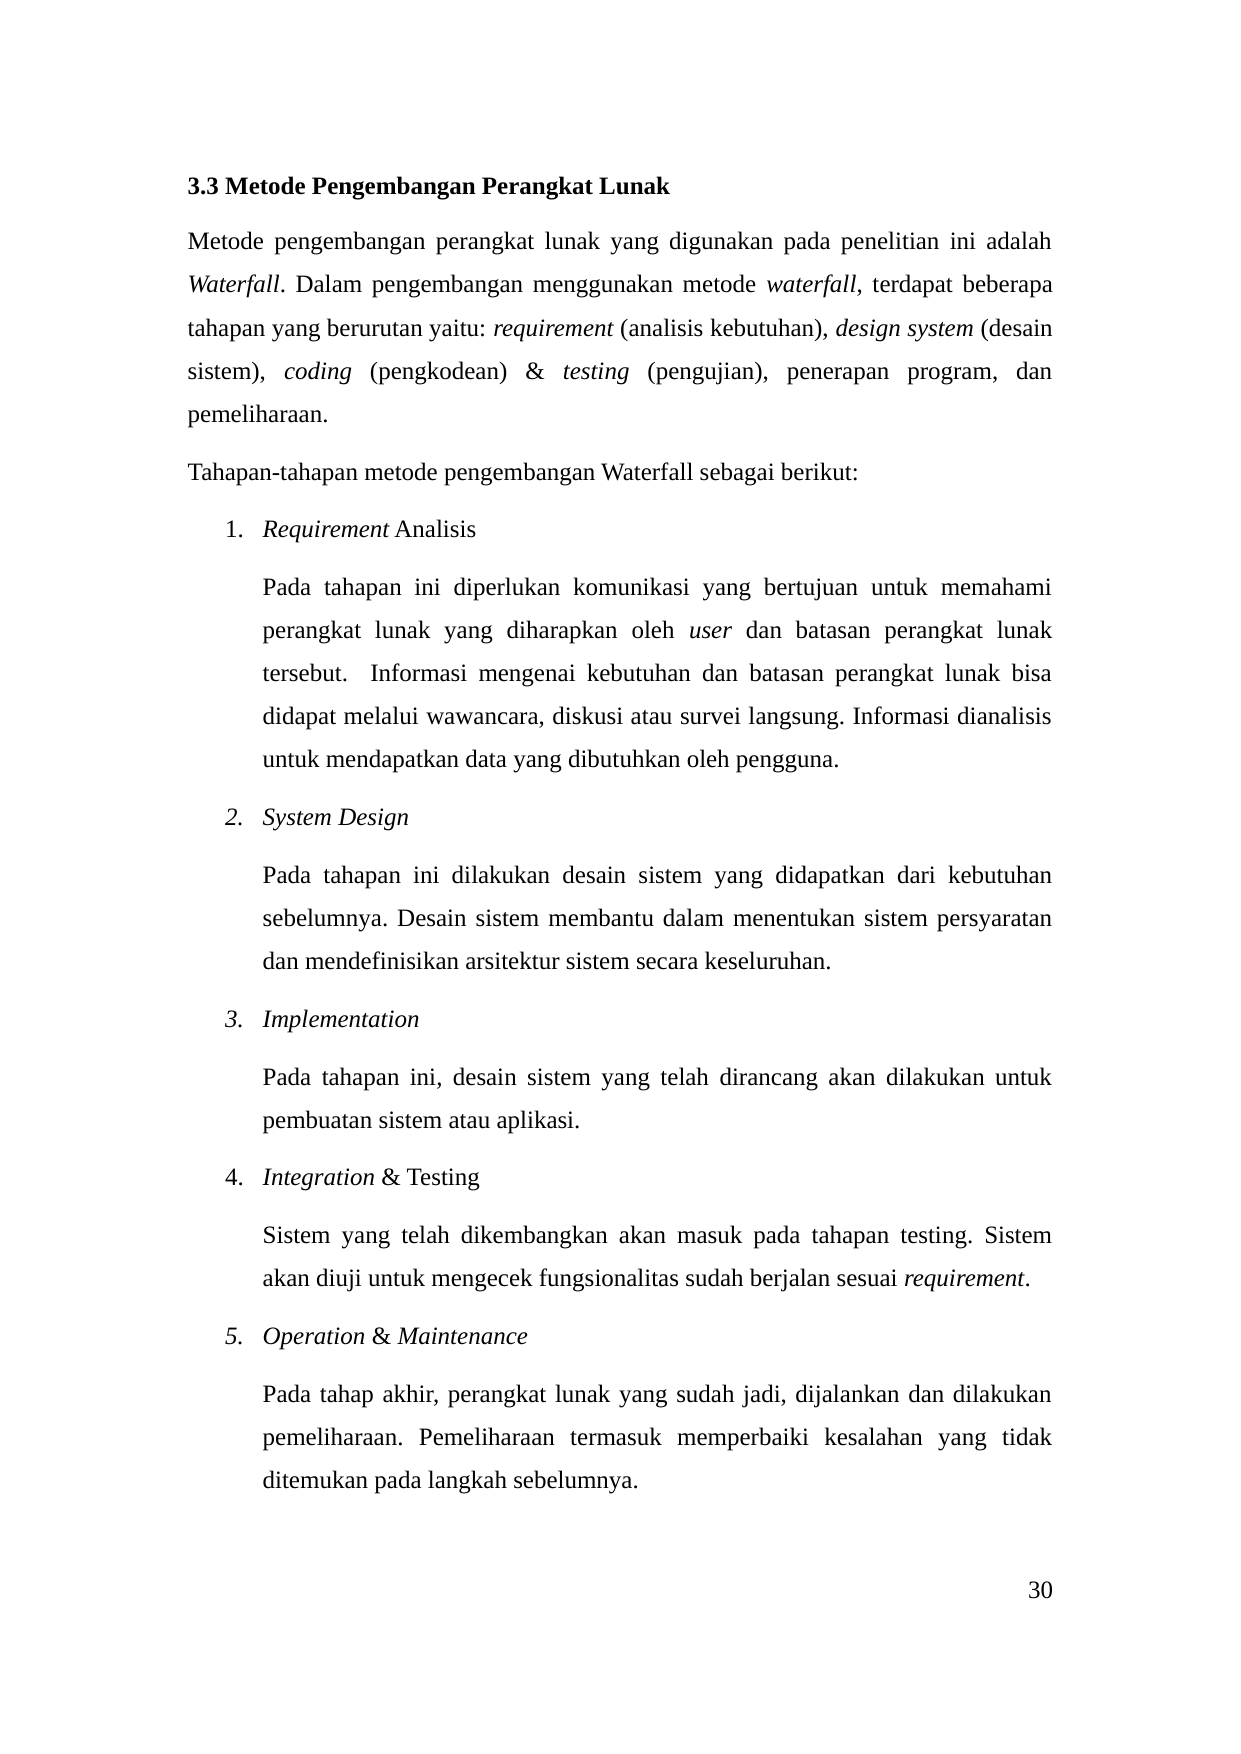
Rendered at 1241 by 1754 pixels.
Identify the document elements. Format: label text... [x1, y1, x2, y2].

text Tahapan-tahapan metode pengembangan Waterfall sebagai berikut: [187, 457, 1053, 485]
list Operation & Maintenance [225, 1321, 1053, 1350]
list Integration & Testing [225, 1162, 1053, 1191]
list Implementation [225, 1004, 1053, 1033]
subtitle Metode Pengembangan Perangkat Lunak [187, 171, 1053, 199]
list Pada tahapan ini, desain sistem yang telah dirancang akan dilakukan untuk pembuatan sistem atau aplikasi. [225, 1062, 1053, 1133]
list Pada tahap akhir, perangkat lunak yang sudah jadi, dijalankan dan dilakukan pemeliharaan. Pemeliharaan termasuk memperbaiki kesalahan yang tidak ditemukan pada langkah sebelumnya. [225, 1379, 1053, 1494]
list System Design [225, 802, 1053, 831]
list Pada tahapan ini diperlukan komunikasi yang bertujuan untuk memahami perangkat lunak yang diharapkan oleh user dan batasan perangkat lunak tersebut. Informasi mengenai kebutuhan dan batasan perangkat lunak bisa didapat melalui wawancara, diskusi atau survei langsung. Informasi dianalisis untuk mendapatkan data yang dibutuhkan oleh pengguna. [225, 572, 1053, 773]
list Requirement Analisis [225, 514, 1053, 543]
text Metode pengembangan perangkat lunak yang digunakan pada penelitian ini adalah Waterfall. Dalam pengembangan menggunakan metode waterfall, terdapat beberapa tahapan yang berurutan yaitu: requirement (analisis kebutuhan), design system (desain sistem), coding (pengkodean) & testing (pengujian), penerapan program, dan pemeliharaan. [187, 226, 1053, 428]
list Sistem yang telah dikembangkan akan masuk pada tahapan testing. Sistem akan diuji untuk mengecek fungsionalitas sudah berjalan sesuai requirement. [225, 1220, 1053, 1292]
list Pada tahapan ini dilakukan desain sistem yang didapatkan dari kebutuhan sebelumnya. Desain sistem membantu dalam menentukan sistem persyaratan dan mendefinisikan arsitektur sistem secara keseluruhan. [225, 860, 1053, 975]
